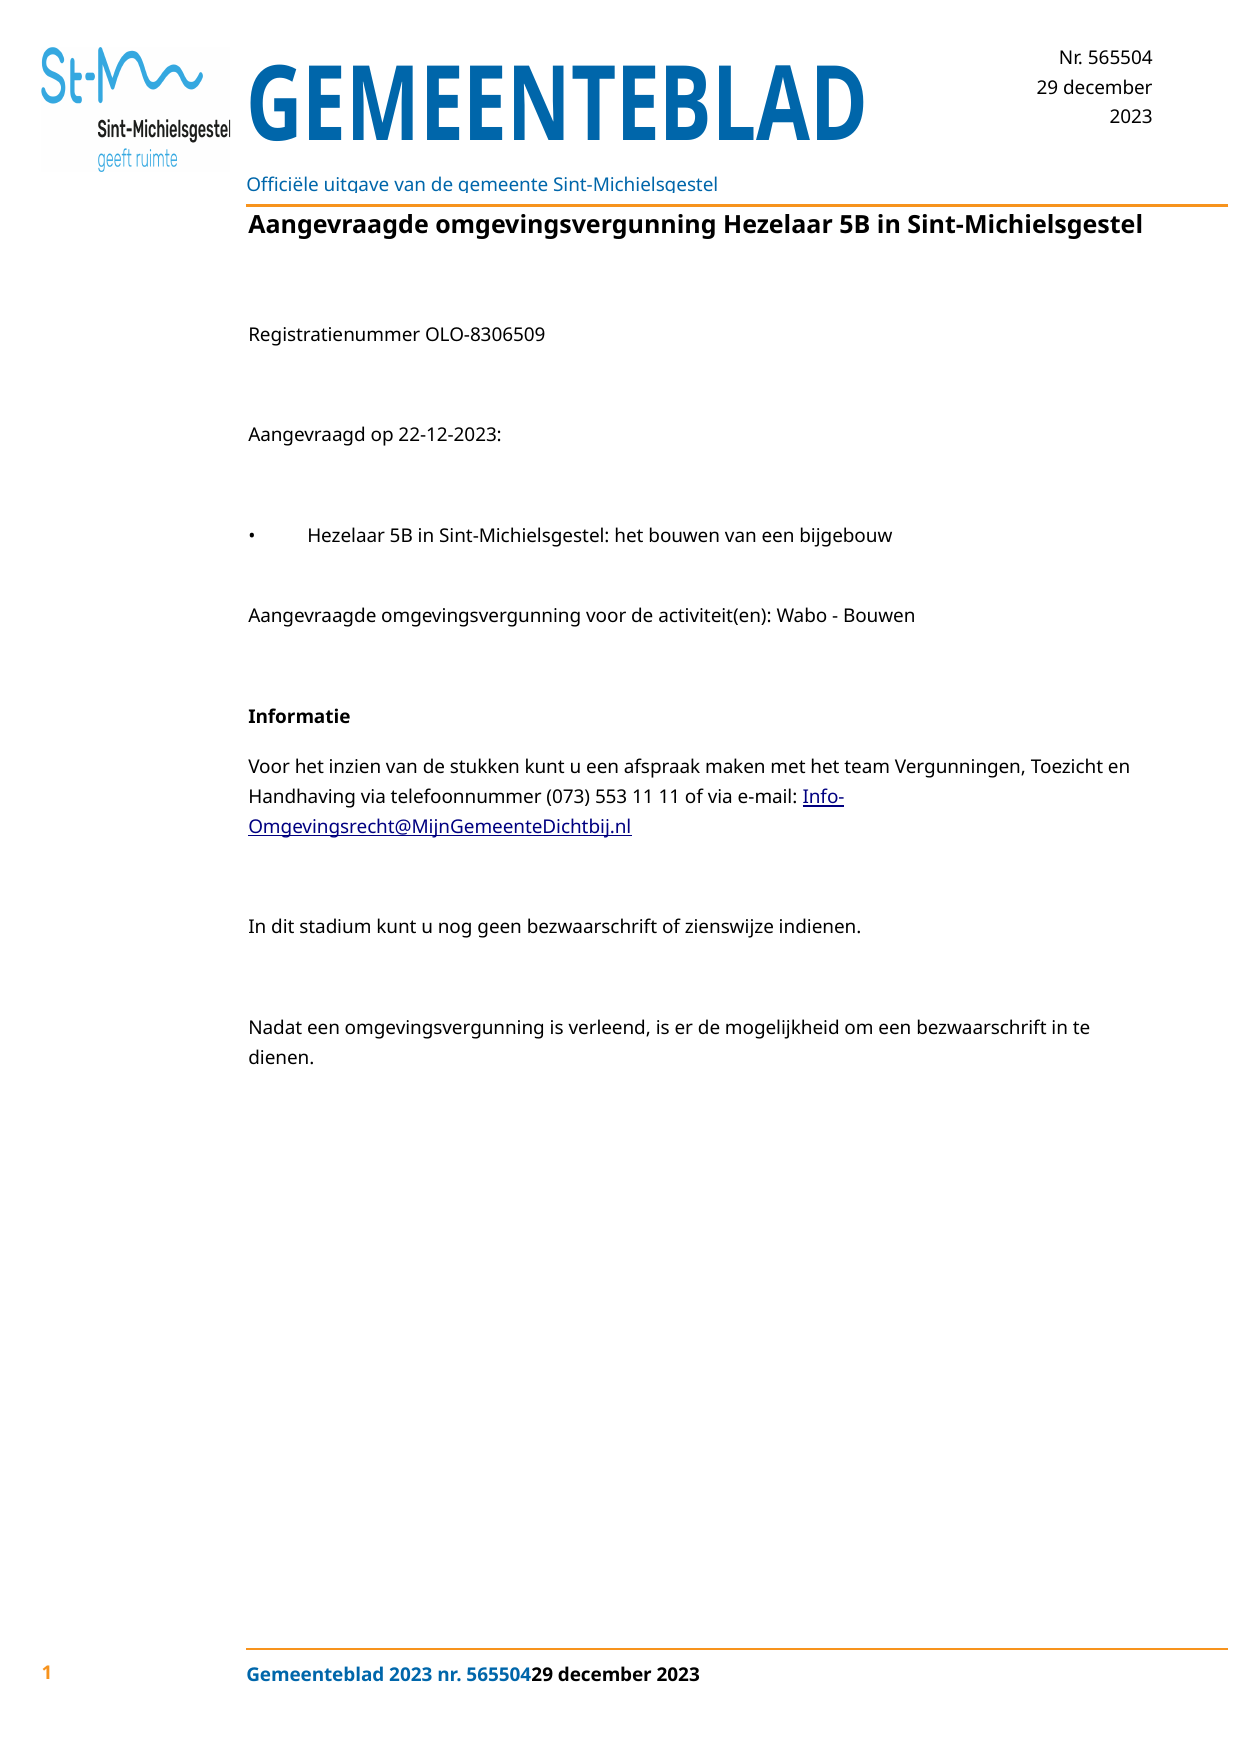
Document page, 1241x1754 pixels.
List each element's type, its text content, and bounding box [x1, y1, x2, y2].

text Aangevraagde omgevingsvergunning voor de activiteit(en): Wabo - Bouwen [248, 602, 1152, 628]
text Voor het inzien van de stukken kunt u een afspraak maken met het team Vergunningen, Toezicht en Handhaving via telefoonnummer (073) 553 11 11 of via e-mail: Info-Omgevingsrecht@MijnGemeenteDichtbij.nl [248, 754, 1152, 838]
text Informatie [248, 703, 1152, 729]
text Nadat een omgevingsvergunning is verleend, is er de mogelijkheid om een bezwaarschrift in te dienen. [248, 1014, 1152, 1070]
text In dit stadium kunt u nog geen bezwaarschrift of zienswijze indienen. [248, 914, 1152, 939]
text Aangevraagde omgevingsvergunning Hezelaar 5B in Sint-Michielsgestel [248, 207, 1152, 241]
text Registratienummer OLO-8306509 [248, 321, 1152, 346]
text Aangevraagd op 22-12-2023: [248, 422, 1152, 447]
picture [41, 47, 231, 172]
list Hezelaar 5B in Sint-Michielsgestel: het bouwen van een bijgebouw [248, 522, 1152, 548]
